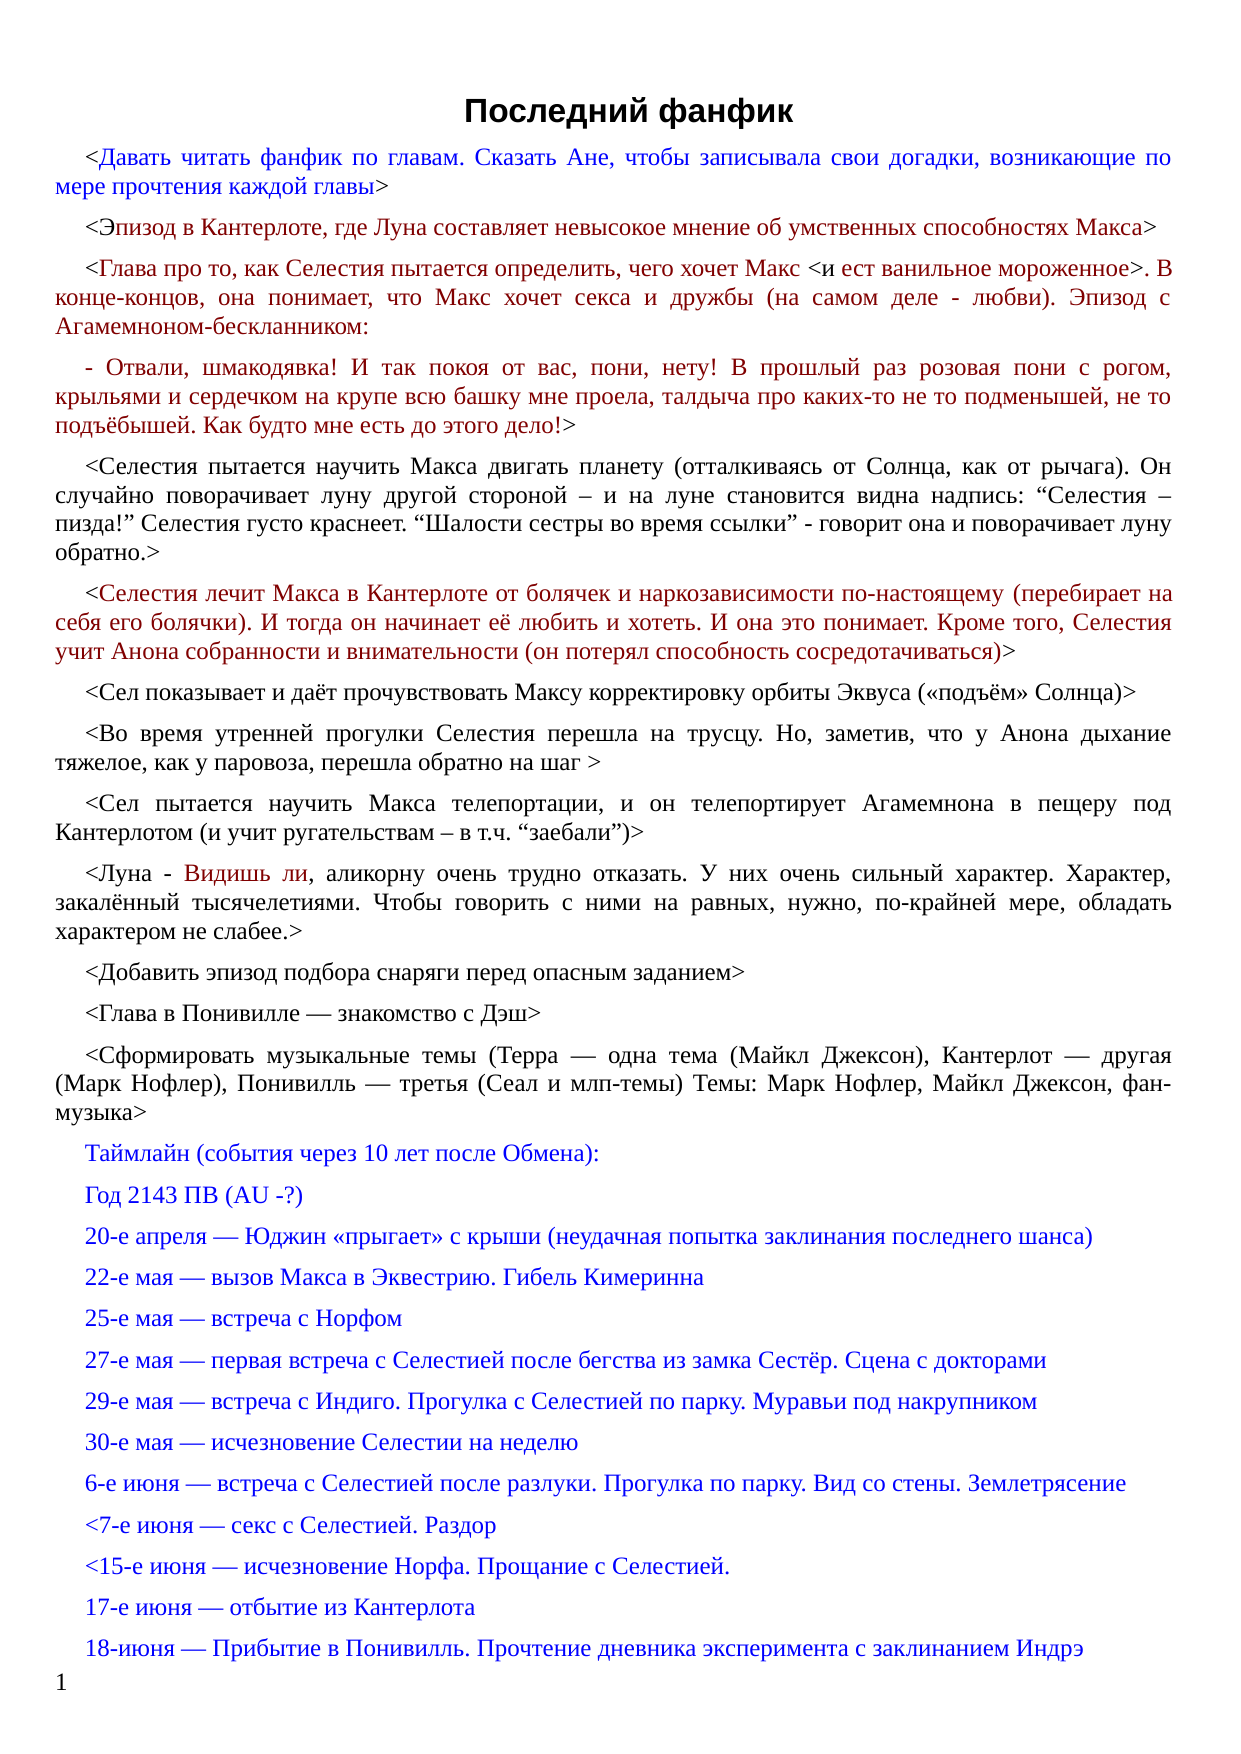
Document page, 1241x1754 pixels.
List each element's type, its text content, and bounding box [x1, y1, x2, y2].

text <Сформировать музыкальные темы (Терра — одна тема (Майкл Джексон), Кантерлот — другая (Марк Нофлер), Понивилль — третья (Сеал и млп-темы) Темы: Марк Нофлер, Майкл Джексон, фан-музыка> [55, 1040, 1173, 1126]
text <Глава про то, как Селестия пытается определить, чего хочет Макс <и ест ванильное мороженное>. В конце-концов, она понимает, что Макс хочет секса и дружбы (на самом деле - любви). Эпизод с Агамемноном-бескланником: [55, 253, 1173, 340]
text <7-е июня — секс с Селестией. Раздор [55, 1510, 1173, 1538]
text <Эпизод в Кантерлоте, где Луна составляет невысокое мнение об умственных способностях Макса> [55, 212, 1173, 241]
text 25-е мая — встреча с Норфом [55, 1303, 1173, 1332]
text 22-е мая — вызов Макса в Эквестрию. Гибель Кимеринна [55, 1262, 1173, 1291]
text <Селестия пытается научить Макса двигать планету (отталкиваясь от Солнца, как от рычага). Он случайно поворачивает луну другой стороной – и на луне становится видна надпись: “Селестия – пизда!” Селестия густо краснеет. “Шалости сестры во время ссылки” - говорит она и поворачивает луну обратно.> [55, 451, 1173, 566]
text 18-июня — Прибытие в Понивилль. Прочтение дневника эксперимента с заклинанием Индрэ [55, 1633, 1173, 1662]
text - Отвали, шмакодявка! И так покоя от вас, пони, нету! В прошлый раз розовая пони с рогом, крыльями и сердечком на крупе всю башку мне проела, талдыча про каких-то не то подменышей, не то подъёбышей. Как будто мне есть до этого дело!> [55, 352, 1173, 438]
text <Луна - Видишь ли, аликорну очень трудно отказать. У них очень сильный характер. Характер, закалённый тысячелетиями. Чтобы говорить с ними на равных, нужно, по-крайней мере, обладать характером не слабее.> [55, 858, 1173, 945]
text <Давать читать фанфик по главам. Сказать Ане, чтобы записывала свои догадки, возникающие по мере прочтения каждой главы> [55, 142, 1173, 200]
text <Во время утренней прогулки Селестия перешла на трусцу. Но, заметив, что у Анона дыхание тяжелое, как у паровоза, перешла обратно на шаг > [55, 718, 1173, 776]
text 27-е мая — первая встреча с Селестией после бегства из замка Сестёр. Сцена с докторами [55, 1345, 1173, 1373]
text <Глава в Понивилле — знакомство с Дэш> [55, 998, 1173, 1027]
text 29-е мая — встреча с Индиго. Прогулка с Селестией по парку. Муравьи под накрупником [55, 1386, 1173, 1415]
text 6-е июня — встреча с Селестией после разлуки. Прогулка по парку. Вид со стены. Землетрясение [55, 1468, 1173, 1497]
text <15-е июня — исчезновение Норфа. Прощание с Селестией. [55, 1551, 1173, 1580]
text 30-е мая — исчезновение Селестии на неделю [55, 1427, 1173, 1456]
text Год 2143 ПВ (AU -?) [55, 1180, 1173, 1208]
text <Добавить эпизод подбора снаряги перед опасным заданием> [55, 957, 1173, 986]
text <Селестия лечит Макса в Кантерлоте от болячек и наркозависимости по-настоящему (перебирает на себя его болячки). И тогда он начинает её любить и хотеть. И она это понимает. Кроме того, Селестия учит Анона собранности и внимательности (он потерял способность сосредотачиваться)> [55, 578, 1173, 665]
text <Сел пытается научить Макса телепортации, и он телепортирует Агамемнона в пещеру под Кантерлотом (и учит ругательствам – в т.ч. “заебали”)> [55, 788, 1173, 846]
subtitle Последний фанфик [55, 91, 1173, 130]
text 20-е апреля — Юджин «прыгает» с крыши (неудачная попытка заклинания последнего шанса) [55, 1221, 1173, 1250]
text <Сел показывает и даёт прочувствовать Максу корректировку орбиты Эквуса («подъём» Солнца)> [55, 677, 1173, 706]
text Таймлайн (события через 10 лет после Обмена): [55, 1138, 1173, 1167]
text 17-е июня — отбытие из Кантерлота [55, 1592, 1173, 1621]
